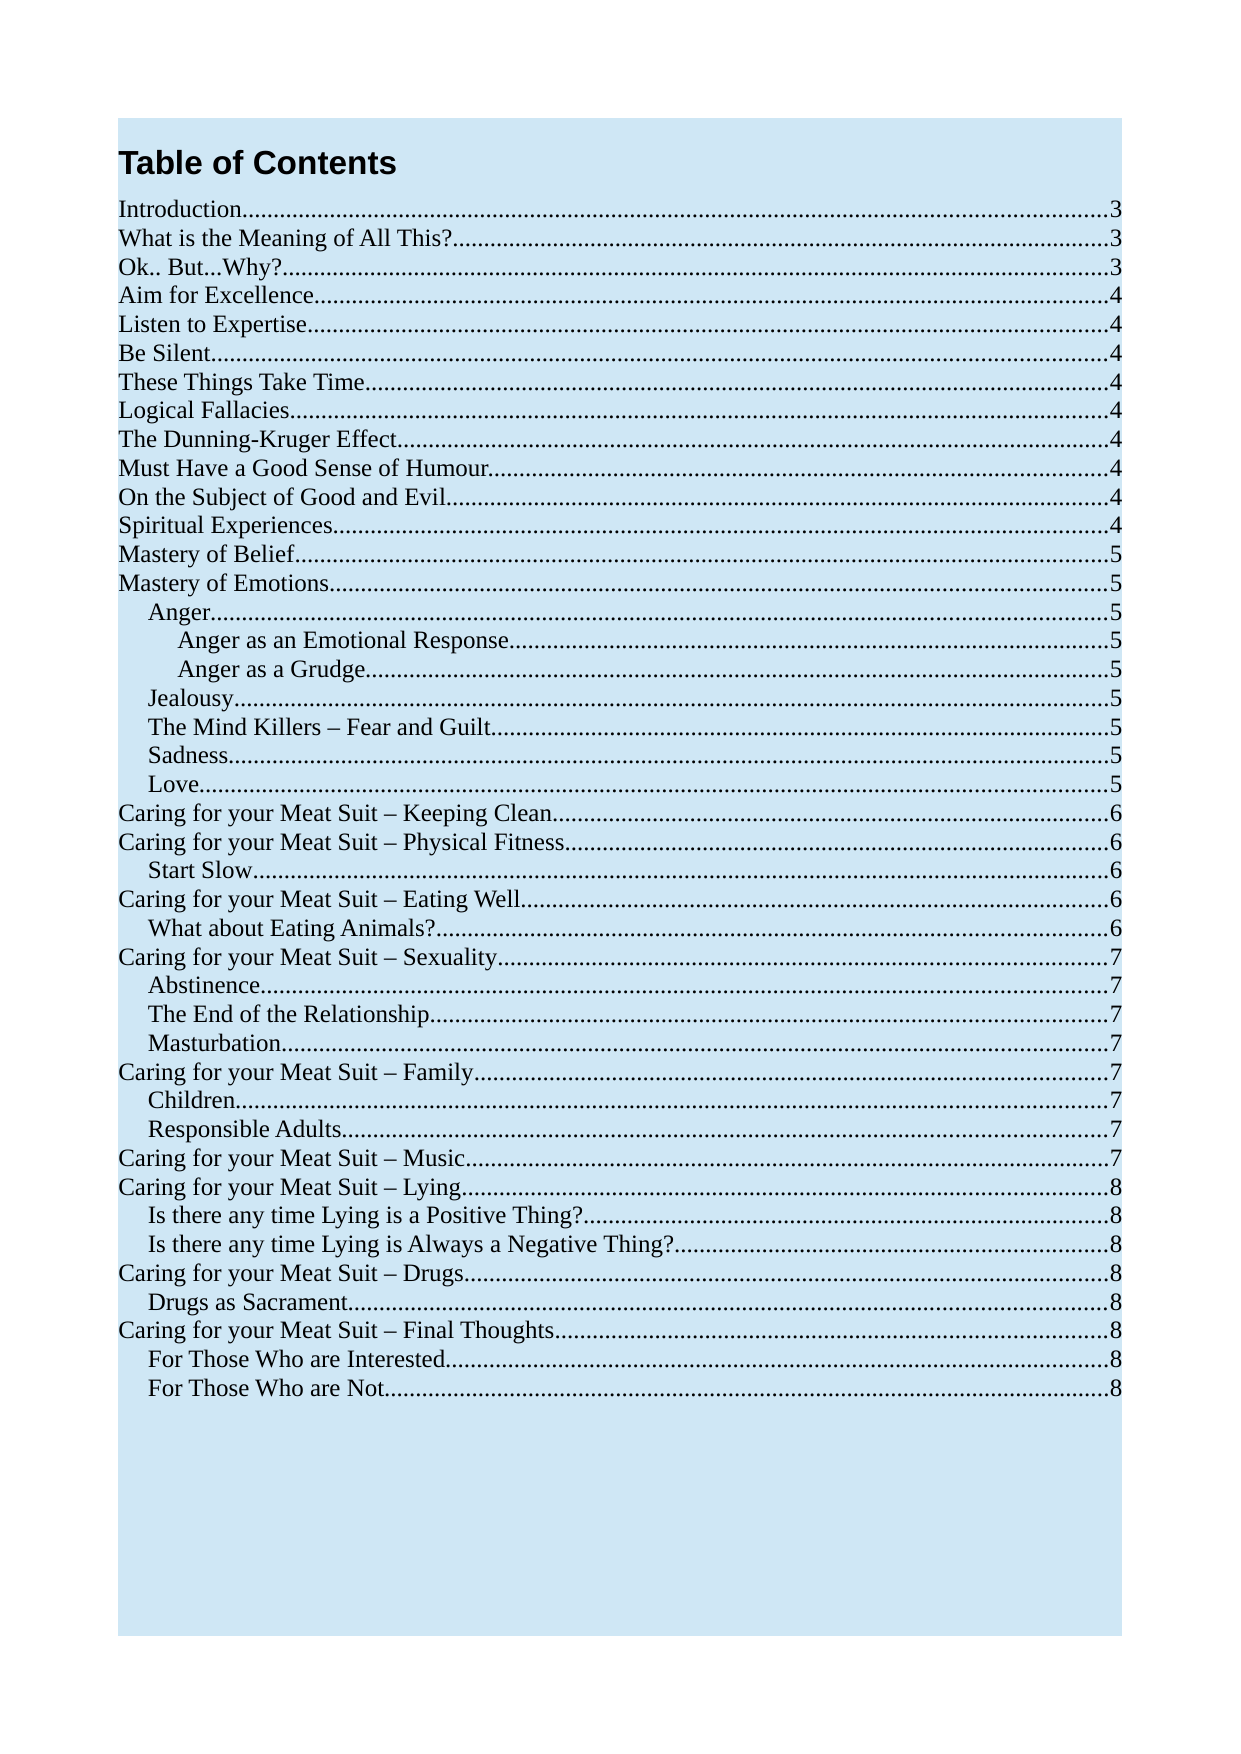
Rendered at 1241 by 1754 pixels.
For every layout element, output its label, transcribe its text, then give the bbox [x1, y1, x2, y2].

text Masturbation 7 [148, 1028, 1122, 1057]
text Logical Fallacies 4 [118, 395, 1122, 424]
text Caring for your Meat Suit – Family 7 [118, 1057, 1122, 1085]
text Anger 5 [148, 597, 1122, 625]
text For Those Who are Not 8 [148, 1373, 1122, 1402]
text Caring for your Meat Suit – Sexuality 7 [118, 942, 1122, 970]
text Anger as a Grudge 5 [177, 654, 1122, 683]
text On the Subject of Good and Evil... 4 [118, 482, 1122, 510]
text Must Have a Good Sense of Humour... 4 [118, 453, 1122, 482]
text Caring for your Meat Suit – Eating Well 6 [118, 884, 1122, 913]
text The Dunning-Kruger Effect 4 [118, 424, 1122, 453]
text Is there any time Lying is a Positive Thing? 8 [148, 1200, 1122, 1229]
text Drugs as Sacrament 8 [148, 1287, 1122, 1315]
subtitle Table of Contents [118, 143, 1122, 182]
text Spiritual Experiences 4 [118, 510, 1122, 539]
text Mastery of Emotions 5 [118, 568, 1122, 597]
text Caring for your Meat Suit – Keeping Clean 6 [118, 798, 1122, 827]
text For Those Who are Interested 8 [148, 1344, 1122, 1373]
text What is the Meaning of All This? 3 [118, 223, 1122, 252]
text Children 7 [148, 1085, 1122, 1114]
text Love 5 [148, 769, 1122, 798]
text Caring for your Meat Suit – Physical Fitness 6 [118, 827, 1122, 855]
text Responsible Adults 7 [148, 1114, 1122, 1143]
text What about Eating Animals? 6 [148, 913, 1122, 942]
text Abstinence 7 [148, 970, 1122, 999]
text Caring for your Meat Suit – Final Thoughts 8 [118, 1315, 1122, 1344]
text Introduction 3 [118, 194, 1122, 223]
text The End of the Relationship 7 [148, 999, 1122, 1028]
text The Mind Killers – Fear and Guilt 5 [148, 712, 1122, 740]
text Jealousy 5 [148, 683, 1122, 712]
text These Things Take Time... 4 [118, 367, 1122, 395]
text Listen to Expertise 4 [118, 309, 1122, 338]
text Sadness 5 [148, 740, 1122, 769]
text Be Silent 4 [118, 338, 1122, 367]
text Caring for your Meat Suit – Drugs 8 [118, 1258, 1122, 1287]
text Caring for your Meat Suit – Music 7 [118, 1143, 1122, 1172]
text Is there any time Lying is Always a Negative Thing? 8 [148, 1229, 1122, 1258]
text Aim for Excellence 4 [118, 280, 1122, 309]
text Start Slow 6 [148, 855, 1122, 884]
text Anger as an Emotional Response 5 [177, 625, 1122, 654]
text Ok.. But...Why? 3 [118, 252, 1122, 280]
text Caring for your Meat Suit – Lying 8 [118, 1172, 1122, 1200]
text Mastery of Belief 5 [118, 539, 1122, 568]
